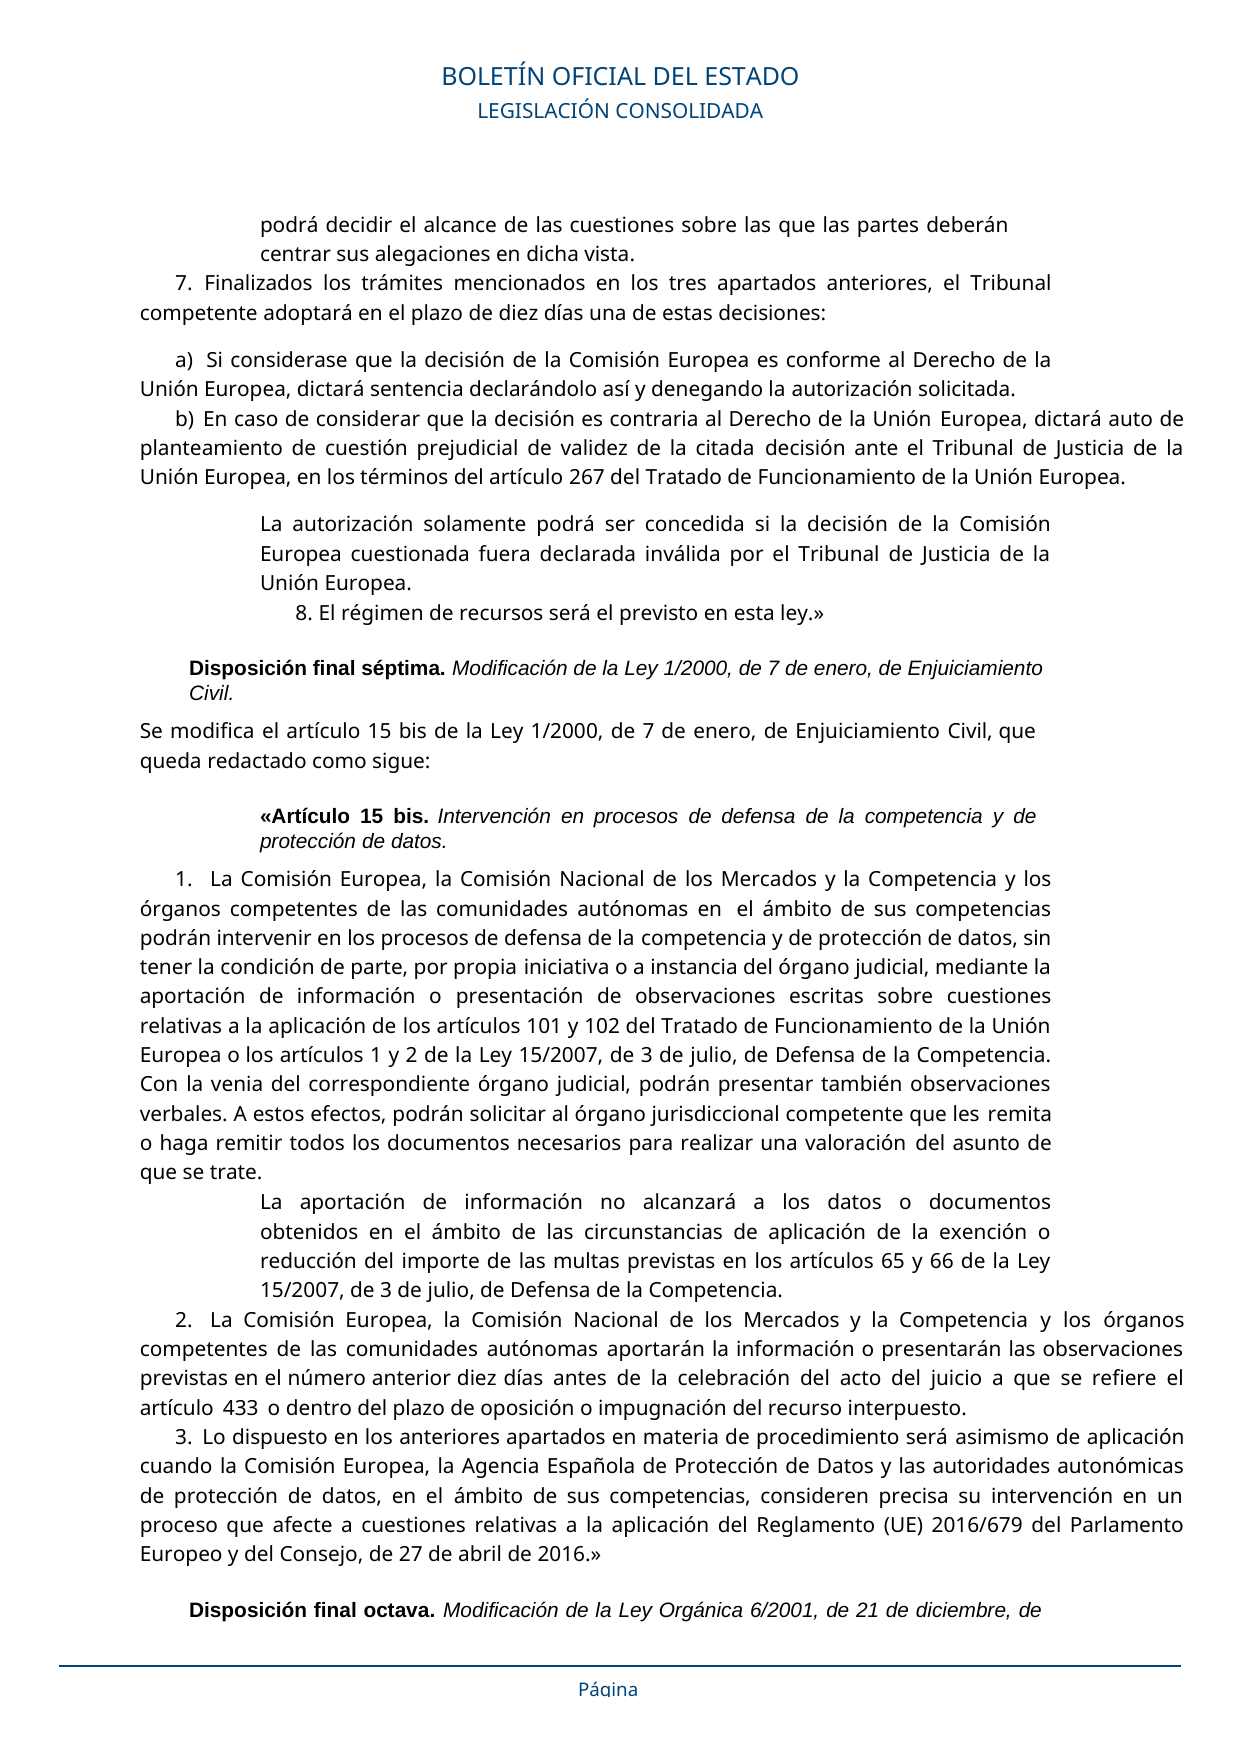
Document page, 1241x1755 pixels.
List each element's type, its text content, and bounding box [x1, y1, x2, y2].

text Se modifica el artículo 15 bis de la Ley 1/2000, de 7 de enero, de Enjuiciamiento Civil, que queda redactado como sigue: [139, 717, 1052, 774]
list Si considerase que la decisión de la Comisión Europea es conforme al Derecho de la Unión Europea, dictará sentencia declarándolo así y denegando la autorización solicitada. [139, 345, 1052, 403]
text Disposición final octava. Modificación de la Ley Orgánica 6/2001, de 21 de diciembre, de [189, 1598, 1052, 1622]
text La autorización solamente podrá ser concedida si la decisión de la Comisión Europea cuestionada fuera declarada inválida por el Tribunal de Justicia de la Unión Europea. [260, 509, 1052, 597]
list La Comisión Europea, la Comisión Nacional de los Mercados y la Competencia y los órganos competentes de las comunidades autónomas en el ámbito de sus competencias podrán intervenir en los procesos de defensa de la competencia y de protección de datos, sin tener la condición de parte, por propia iniciativa o a instancia del órgano judicial, mediante la aportación de información o presentación de observaciones escritas sobre cuestiones relativas a la aplicación de los artículos 101 y 102 del Tratado de Funcionamiento de la Unión Europea o los artículos 1 y 2 de la Ley 15/2007, de 3 de julio, de Defensa de la Competencia. Con la venia del correspondiente órgano judicial, podrán presentar también observaciones verbales. A estos efectos, podrán solicitar al órgano jurisdiccional competente que les remita o haga remitir todos los documentos necesarios para realizar una valoración del asunto de que se trate. [139, 864, 1052, 1186]
list Finalizados los trámites mencionados en los tres apartados anteriores, el Tribunal competente adoptará en el plazo de diez días una de estas decisiones: [139, 268, 1052, 326]
text podrá decidir el alcance de las cuestiones sobre las que las partes deberán centrar sus alegaciones en dicha vista. [260, 210, 1052, 267]
text «Artículo 15 bis. Intervención en procesos de defensa de la competencia y de protección de datos. [260, 804, 1052, 852]
list El régimen de recursos será el previsto en esta ley.» [295, 598, 1184, 626]
list La Comisión Europea, la Comisión Nacional de los Mercados y la Competencia y los órganos competentes de las comunidades autónomas aportarán la información o presentarán las observaciones previstas en el número anterior diez días antes de la celebración del acto del juicio a que se refiere el artículo 433 o dentro del plazo de oposición o impugnación del recurso interpuesto. [139, 1305, 1184, 1421]
list Lo dispuesto en los anteriores apartados en materia de procedimiento será asimismo de aplicación cuando la Comisión Europea, la Agencia Española de Protección de Datos y las autoridades autonómicas de protección de datos, en el ámbito de sus competencias, consideren precisa su intervención en un proceso que afecte a cuestiones relativas a la aplicación del Reglamento (UE) 2016/679 del Parlamento Europeo y del Consejo, de 27 de abril de 2016.» [139, 1422, 1184, 1568]
text La aportación de información no alcanzará a los datos o documentos obtenidos en el ámbito de las circunstancias de aplicación de la exención o reducción del importe de las multas previstas en los artículos 65 y 66 de la Ley 15/2007, de 3 de julio, de Defensa de la Competencia. [260, 1187, 1052, 1304]
text Disposición final séptima. Modificación de la Ley 1/2000, de 7 de enero, de Enjuiciamiento Civil. [189, 656, 1052, 704]
list En caso de considerar que la decisión es contraria al Derecho de la Unión Europea, dictará auto de planteamiento de cuestión prejudicial de validez de la citada decisión ante el Tribunal de Justicia de la Unión Europea, en los términos del artículo 267 del Tratado de Funcionamiento de la Unión Europea. [139, 404, 1184, 491]
